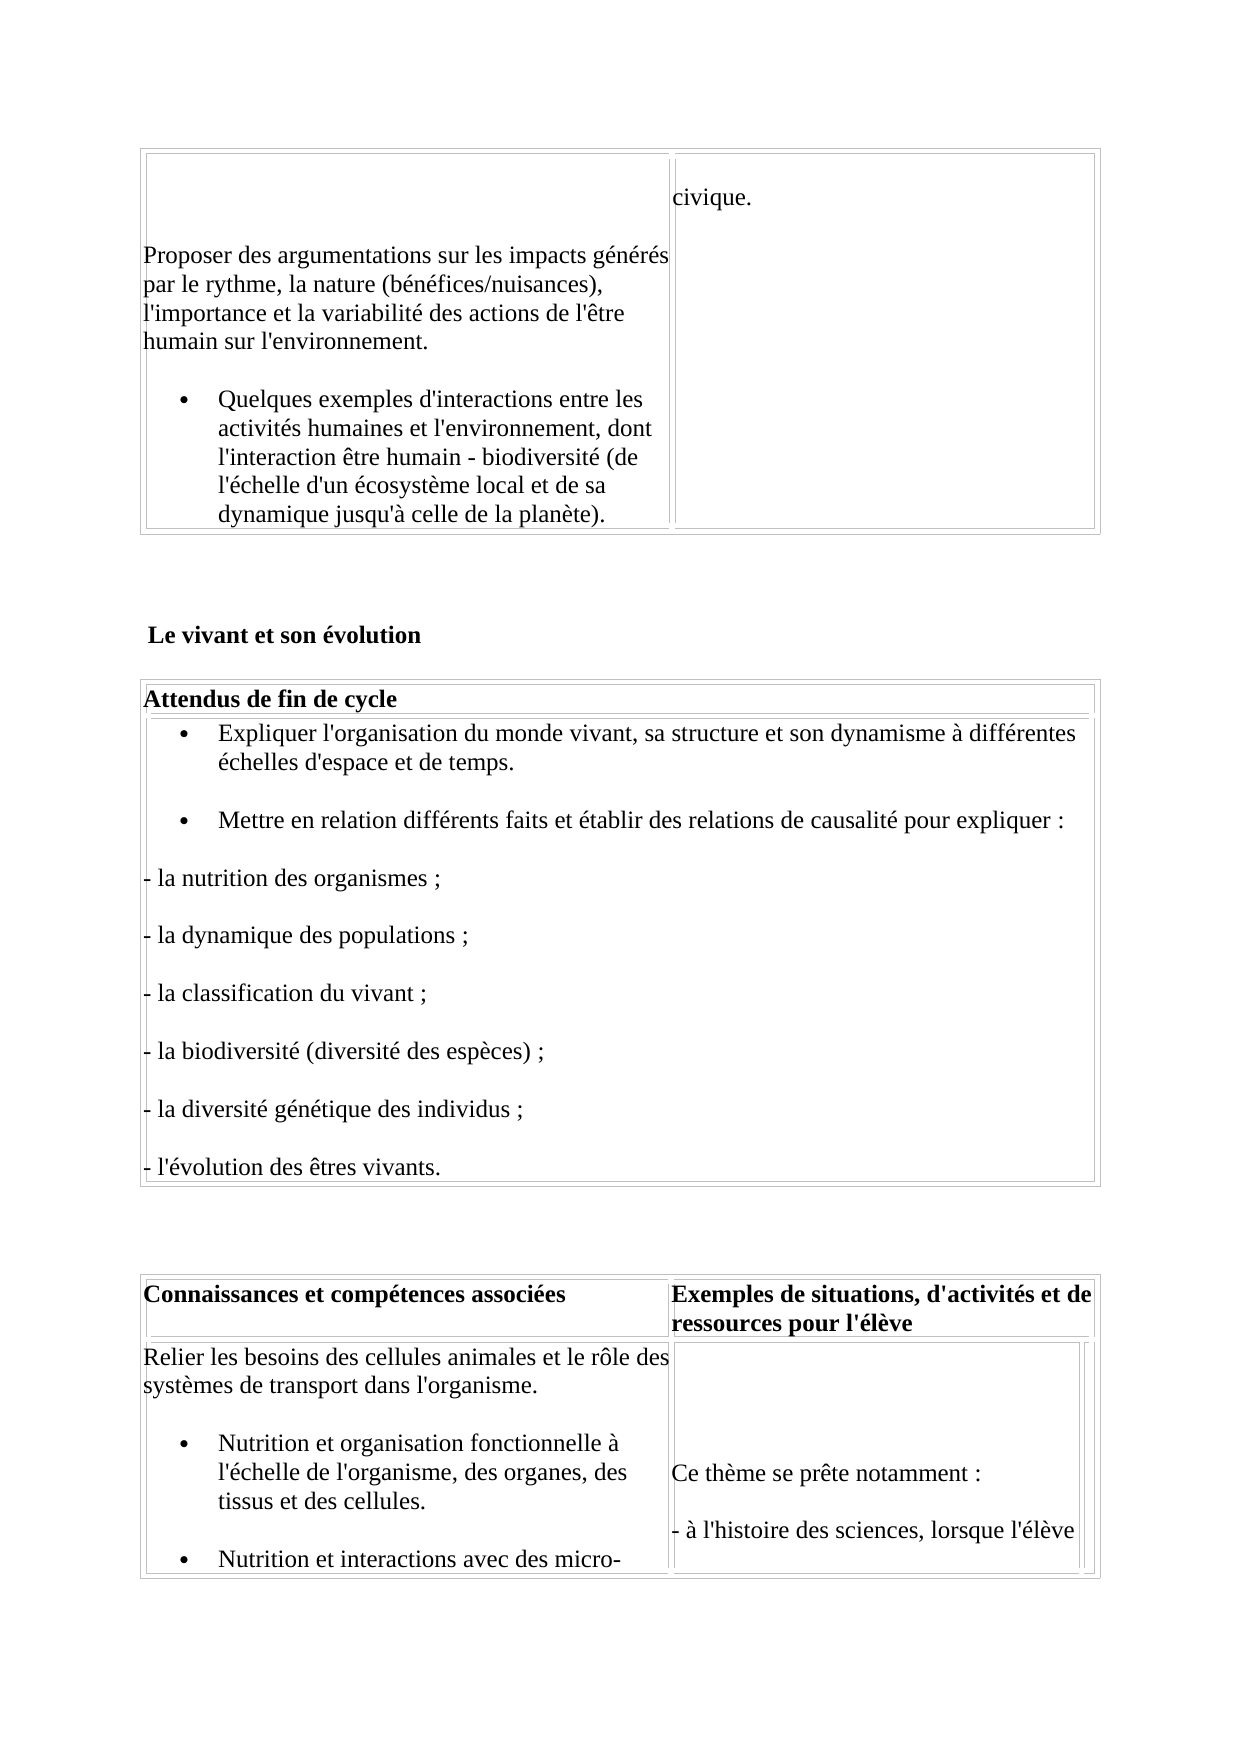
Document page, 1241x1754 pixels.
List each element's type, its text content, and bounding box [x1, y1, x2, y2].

table_cell civique. [672, 149, 1097, 528]
table_header Exemples de situations, d'activités et de ressources pour l'élève [671, 1275, 1097, 1336]
text Le vivant et son évolution [148, 621, 1093, 649]
table_cell [1082, 1336, 1097, 1573]
table_header Connaissances et compétences associées [143, 1275, 671, 1336]
table_cell Relier les besoins des cellules animales et le rôle des systèmes de transport dans l'organisme. Nutrition et organisation fonctionnelle à l'échelle de l'organisme, des organes, des tissus et des cellules. Nutrition et interactions avec des micro- [143, 1336, 671, 1573]
table_cell Expliquer l'organisation du monde vivant, sa structure et son dynamisme à différentes échelles d'espace et de temps. Mettre en relation différents faits et établir des relations de causalité pour expliquer : - la nutrition des organismes ; - la dynamique des populations ; - la classification du vivant ; - la biodiversité (diversité des espèces) ; - la diversité génétique des individus ; - l'évolution des êtres vivants. [143, 713, 1097, 1181]
table_header Attendus de fin de cycle [143, 680, 1097, 713]
table_cell Ce thème se prête notamment : - à l'histoire des sciences, lorsque l'élève [671, 1336, 1082, 1573]
table_cell Proposer des argumentations sur les impacts générés par le rythme, la nature (bénéfices/nuisances), l'importance et la variabilité des actions de l'être humain sur l'environnement. Quelques exemples d'interactions entre les activités humaines et l'environnement, dont l'interaction être humain - biodiversité (de l'échelle d'un écosystème local et de sa dynamique jusqu'à celle de la planète). [143, 149, 672, 528]
